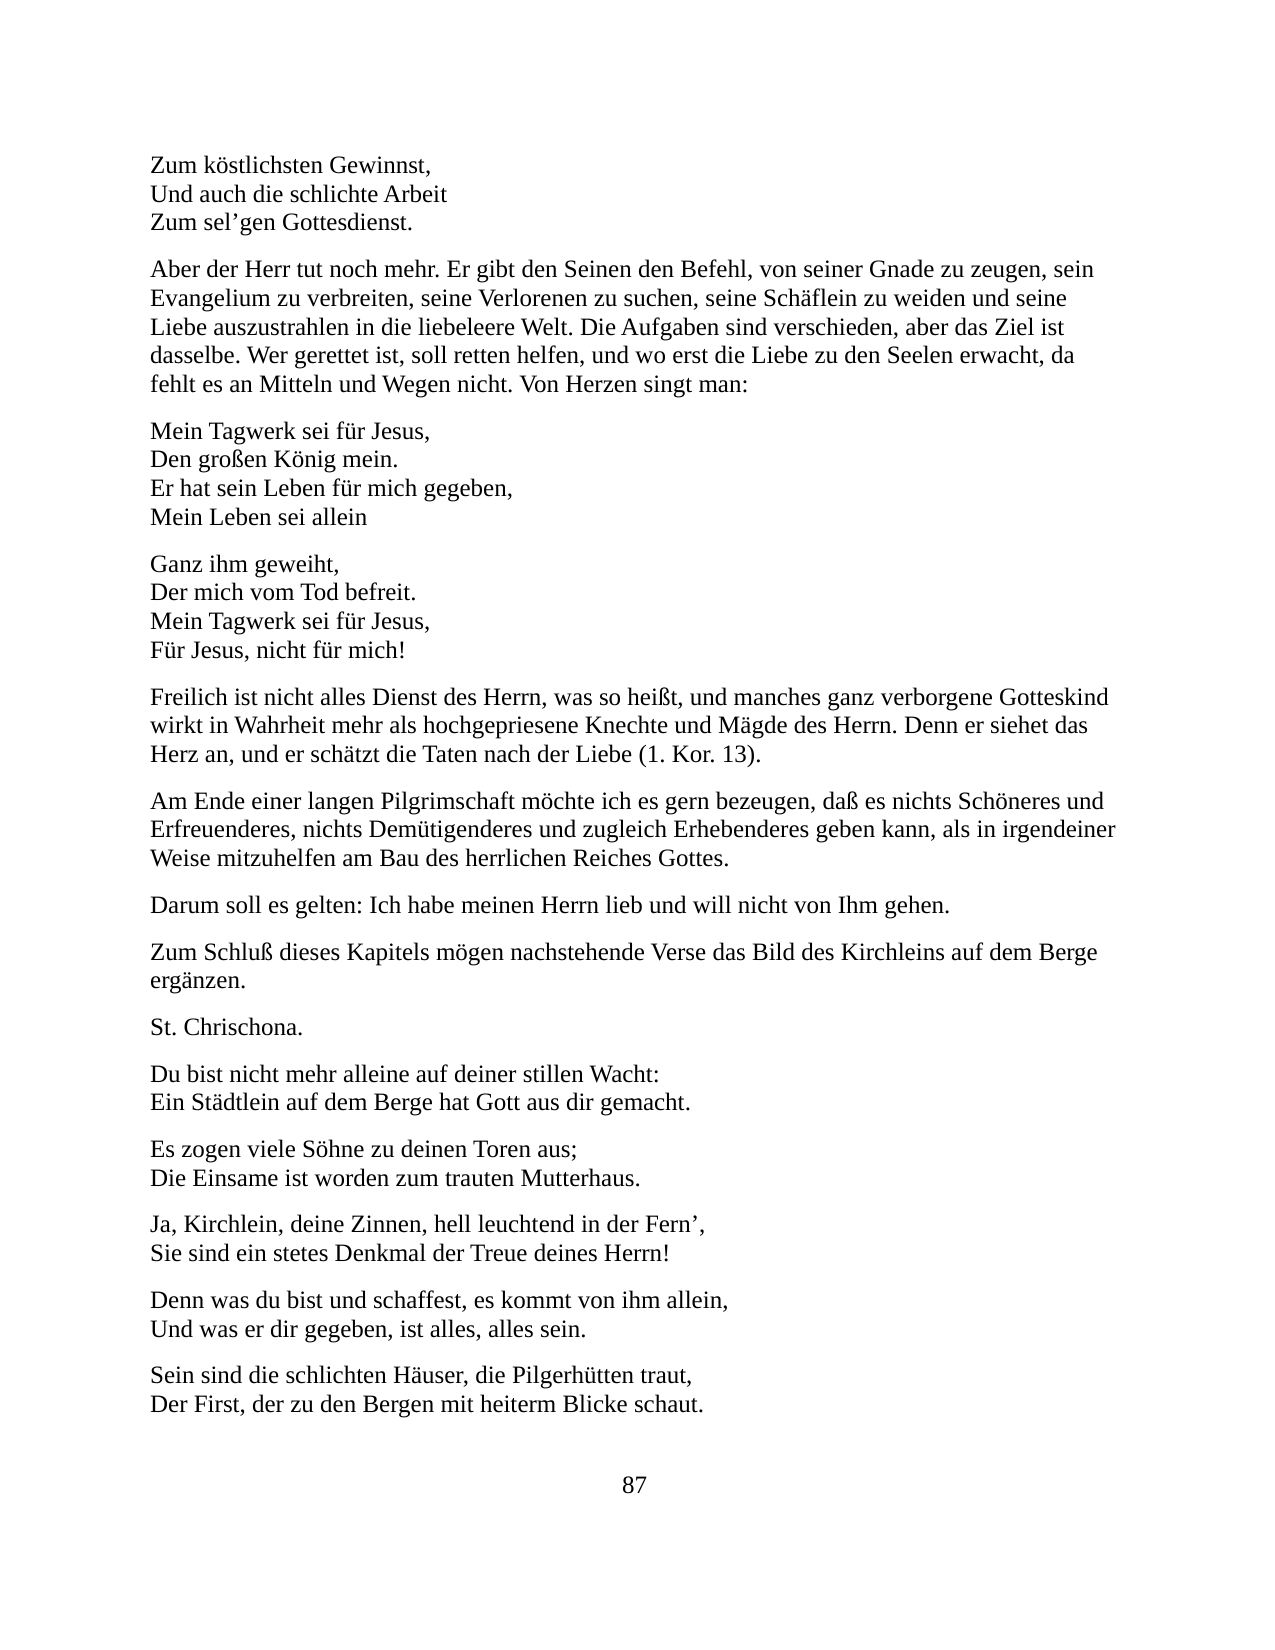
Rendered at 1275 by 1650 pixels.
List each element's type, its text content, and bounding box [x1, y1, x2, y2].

text Du bist nicht mehr alleine auf deiner stillen Wacht: Ein Städtlein auf dem Berge hat Gott aus dir gemacht. [150, 1059, 1125, 1116]
text Sein sind die schlichten Häuser, die Pilgerhütten traut, Der First, der zu den Bergen mit heiterm Blicke schaut. [150, 1360, 1125, 1418]
text Zum Schluß dieses Kapitels mögen nachstehende Verse das Bild des Kirchleins auf dem Berge ergänzen. [150, 937, 1125, 994]
text St. Chrischona. [150, 1012, 1125, 1041]
text Darum soll es gelten: Ich habe meinen Herrn lieb und will nicht von Ihm gehen. [150, 890, 1125, 919]
text Denn was du bist und schaffest, es kommt von ihm allein, Und was er dir gegeben, ist alles, alles sein. [150, 1285, 1125, 1342]
text Ganz ihm geweiht, Der mich vom Tod befreit. Mein Tagwerk sei für Jesus, Für Jesus, nicht für mich! [150, 549, 1125, 664]
text Freilich ist nicht alles Dienst des Herrn, was so heißt, und manches ganz verborgene Gotteskind wirkt in Wahrheit mehr als hochgepriesene Knechte und Mägde des Herrn. Denn er siehet das Herz an, und er schätzt die Taten nach der Liebe (1. Kor. 13). [150, 682, 1125, 768]
text Am Ende einer langen Pilgrimschaft möchte ich es gern bezeugen, daß es nichts Schöneres und Erfreuenderes, nichts Demütigenderes und zugleich Erhebenderes geben kann, als in irgendeiner Weise mitzuhelfen am Bau des herrlichen Reiches Gottes. [150, 786, 1125, 872]
text Ja, Kirchlein, deine Zinnen, hell leuchtend in der Fern’, Sie sind ein stetes Denkmal der Treue deines Herrn! [150, 1209, 1125, 1267]
text Es zogen viele Söhne zu deinen Toren aus; Die Einsame ist worden zum trauten Mutterhaus. [150, 1134, 1125, 1192]
text Mein Tagwerk sei für Jesus, Den großen König mein. Er hat sein Leben für mich gegeben, Mein Leben sei allein [150, 416, 1125, 531]
text Zum köstlichsten Gewinnst, Und auch die schlichte Arbeit Zum sel’gen Gottesdienst. [150, 150, 1125, 236]
text Aber der Herr tut noch mehr. Er gibt den Seinen den Befehl, von seiner Gnade zu zeugen, sein Evangelium zu verbreiten, seine Verlorenen zu suchen, seine Schäflein zu weiden und seine Liebe auszustrahlen in die liebeleere Welt. Die Aufgaben sind verschieden, aber das Ziel ist dasselbe. Wer gerettet ist, soll retten helfen, und wo erst die Liebe zu den Seelen erwacht, da fehlt es an Mitteln und Wegen nicht. Von Herzen singt man: [150, 254, 1125, 398]
